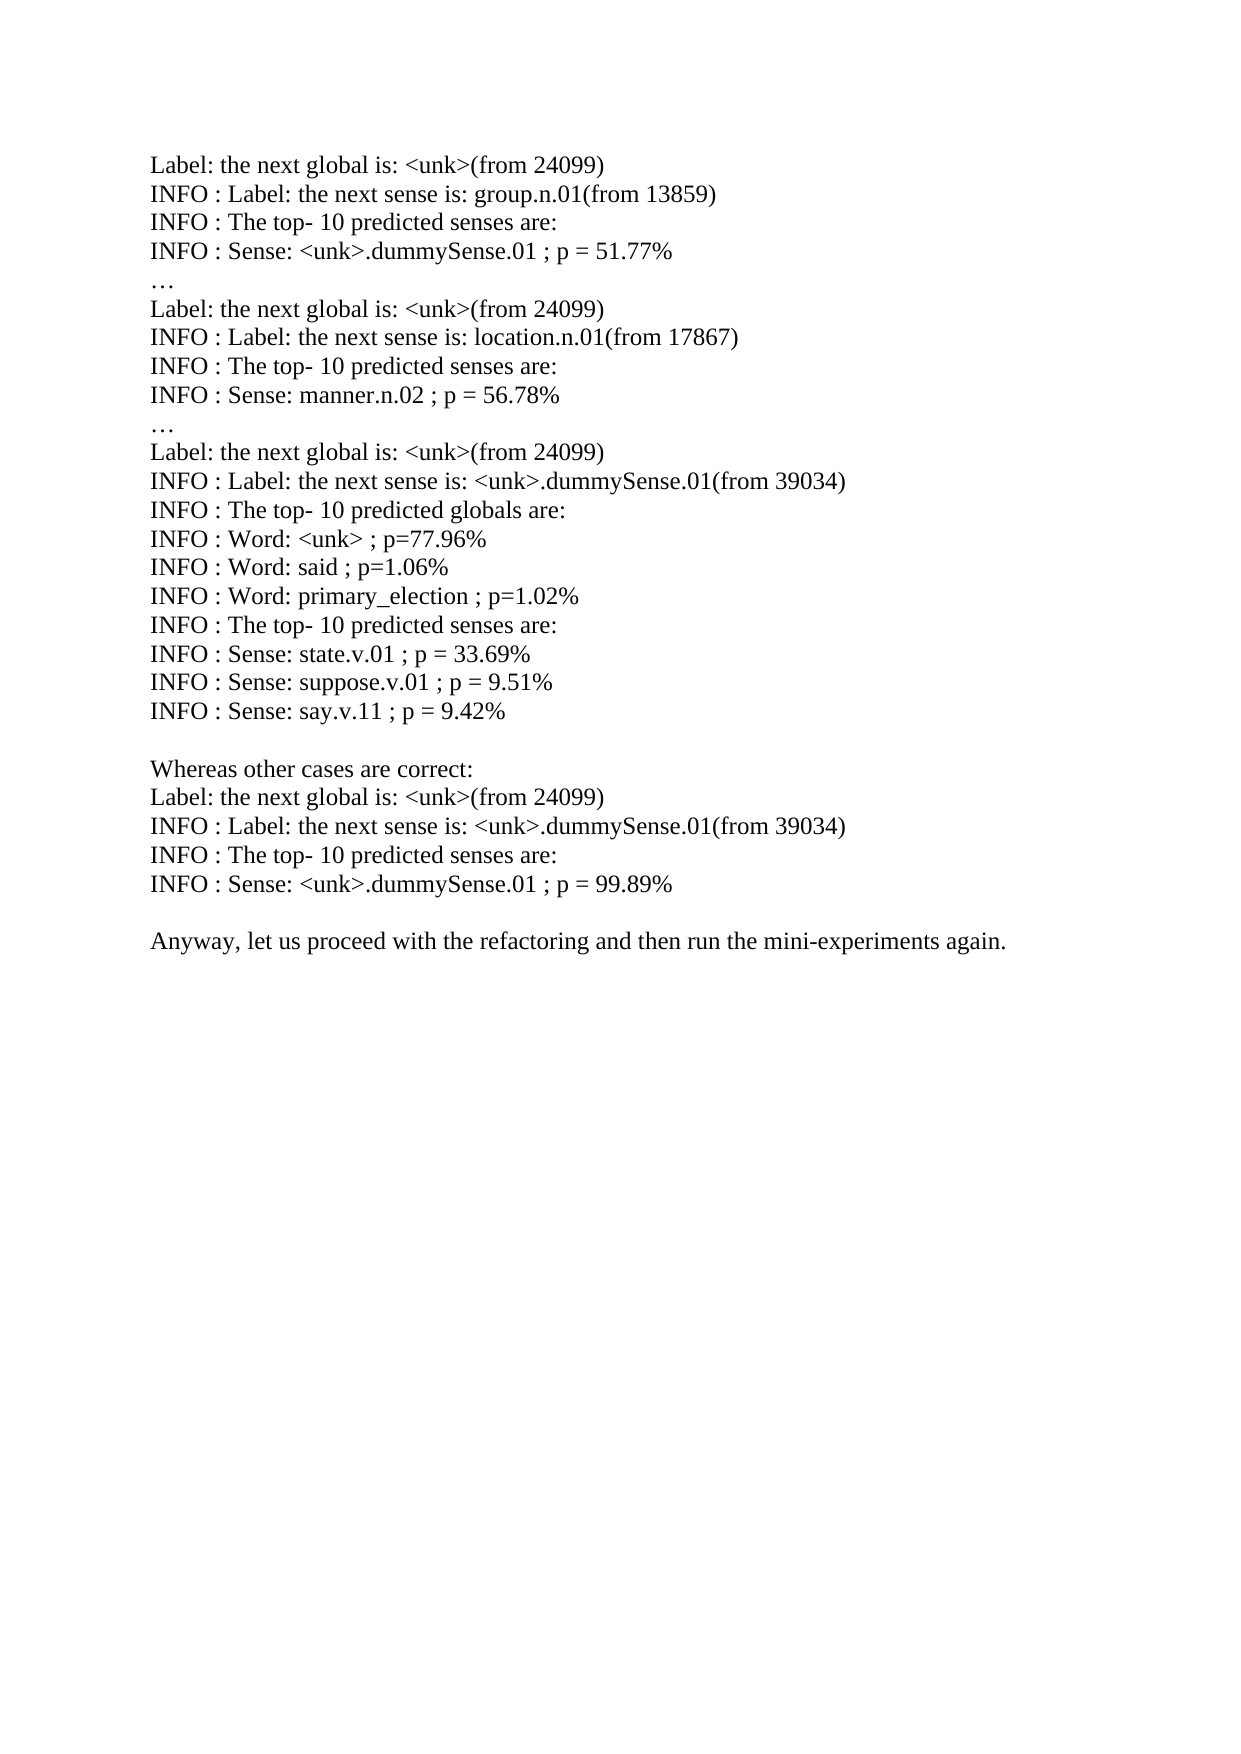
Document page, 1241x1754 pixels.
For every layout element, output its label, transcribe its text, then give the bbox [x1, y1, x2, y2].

text INFO : The top- 10 predicted senses are: INFO : Sense: <unk>.dummySense.01 ; p = 51.77% [150, 207, 1090, 265]
text Whereas other cases are correct: [150, 754, 1090, 782]
text INFO : The top- 10 predicted senses are: INFO : Sense: <unk>.dummySense.01 ; p = 99.89% [150, 840, 1090, 897]
text … [150, 409, 1090, 437]
text Label: the next global is: <unk>(from 24099) INFO : Label: the next sense is: <unk>.dummySense.01(from 39034) [150, 782, 1090, 840]
text Label: the next global is: <unk>(from 24099) INFO : Label: the next sense is: location.n.01(from 17867) [150, 294, 1090, 351]
text Anyway, let us proceed with the refactoring and then run the mini-experiments again. [150, 926, 1090, 955]
text Label: the next global is: <unk>(from 24099) INFO : Label: the next sense is: <unk>.dummySense.01(from 39034) INFO : The top- 10 predicted globals are: INFO : Word: <unk> ; p=77.96% INFO : Word: said ; p=1.06% INFO : Word: primary_election ; p=1.02% [150, 437, 1090, 610]
text INFO : The top- 10 predicted senses are: INFO : Sense: manner.n.02 ; p = 56.78% [150, 351, 1090, 409]
text Label: the next global is: <unk>(from 24099) INFO : Label: the next sense is: group.n.01(from 13859) [150, 150, 1090, 207]
text INFO : The top- 10 predicted senses are: INFO : Sense: state.v.01 ; p = 33.69% INFO : Sense: suppose.v.01 ; p = 9.51% INFO : Sense: say.v.11 ; p = 9.42% [150, 610, 1090, 725]
text … [150, 265, 1090, 294]
